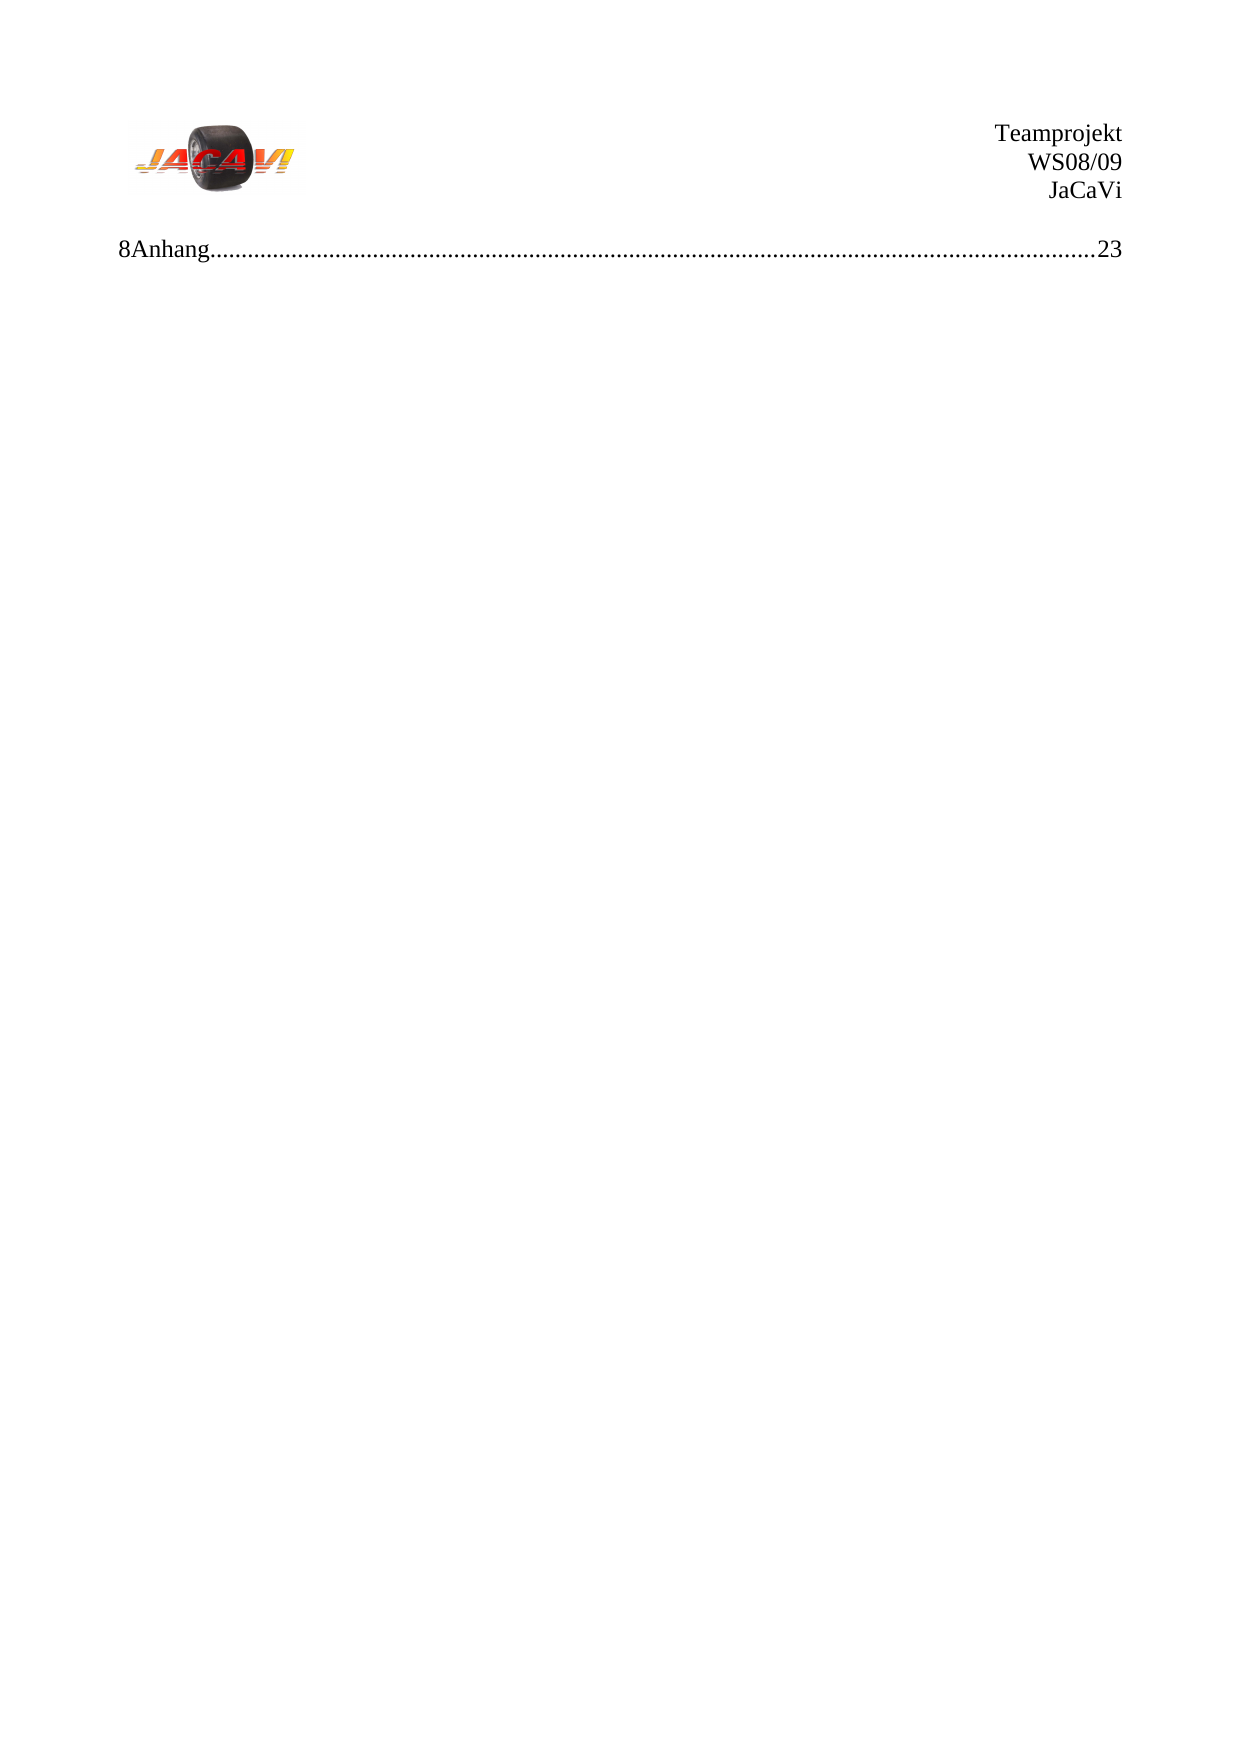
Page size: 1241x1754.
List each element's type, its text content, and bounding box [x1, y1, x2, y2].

picture [128, 120, 307, 195]
text 8Anhang 23 [118, 234, 1122, 263]
